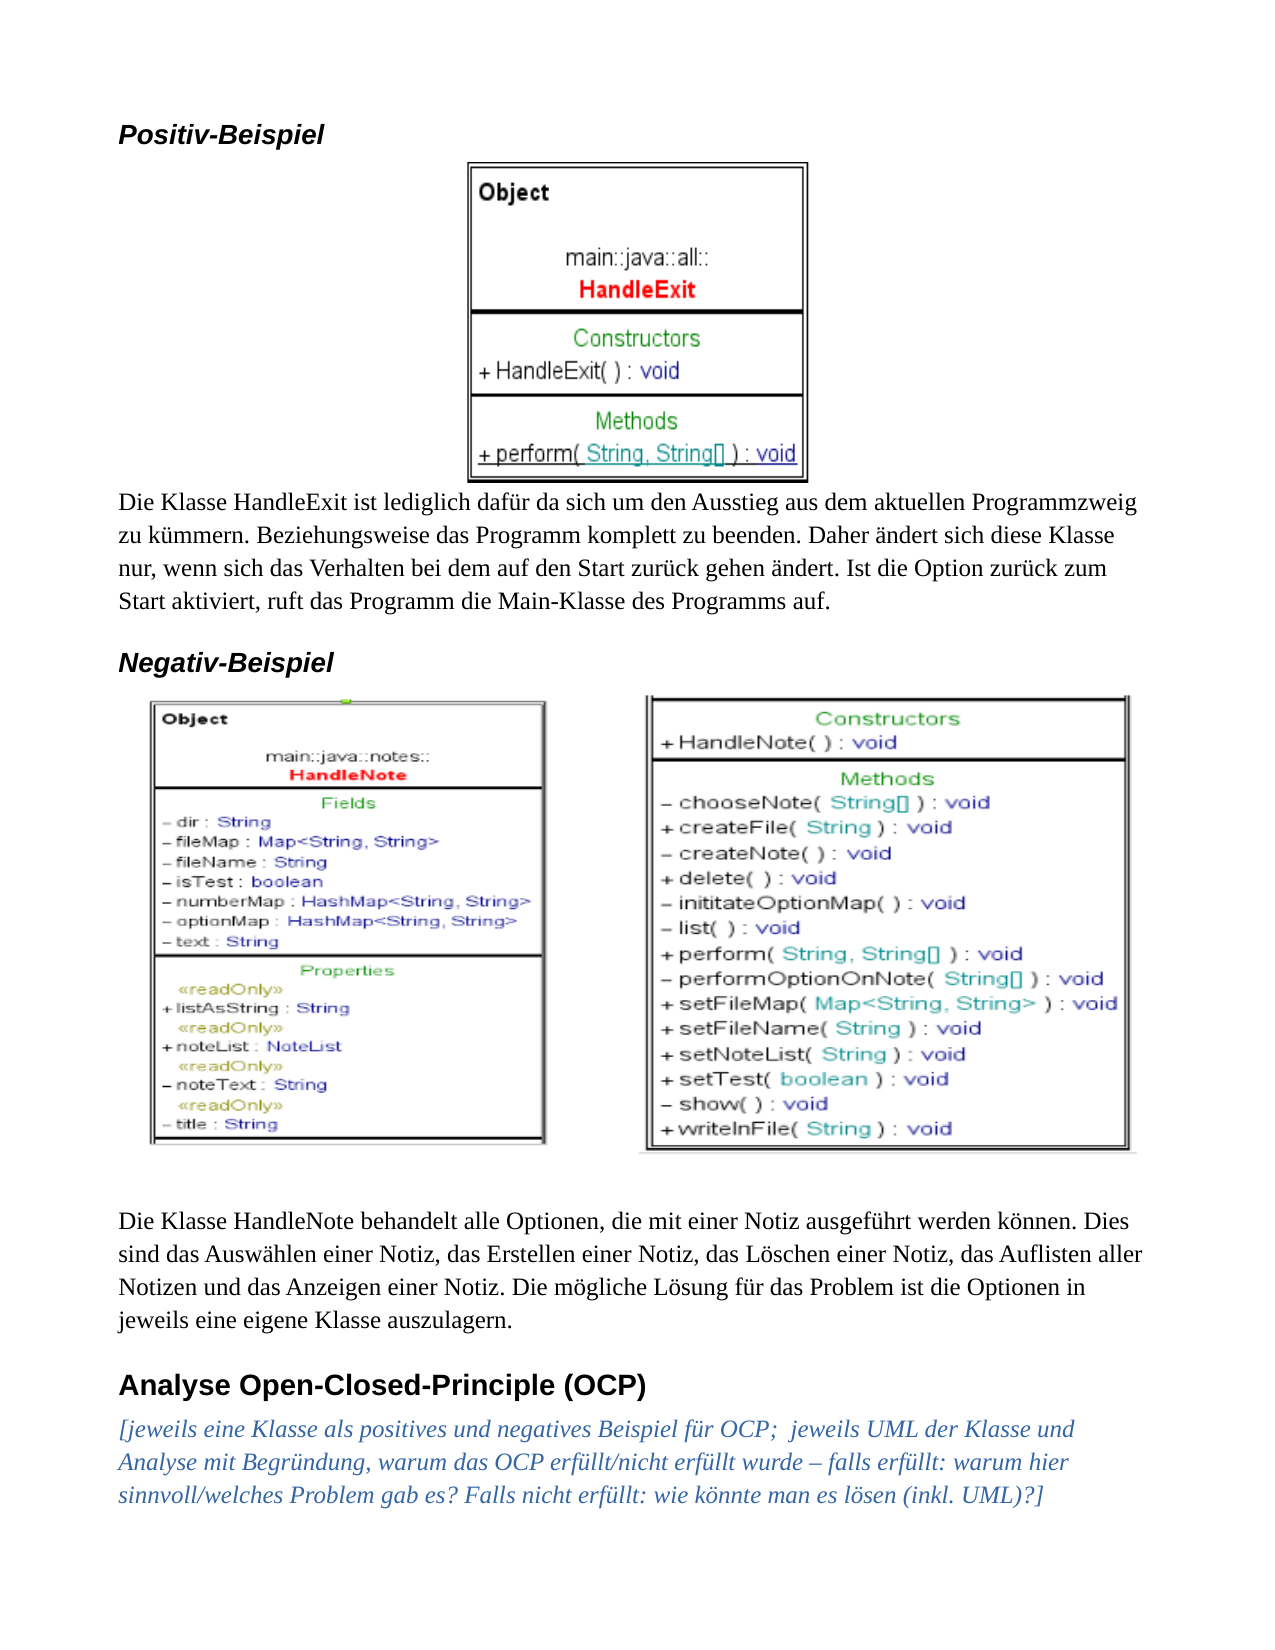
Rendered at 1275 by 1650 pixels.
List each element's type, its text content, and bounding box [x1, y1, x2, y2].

subtitle Analyse Open-Closed-Principle (OCP) [118, 1368, 1157, 1401]
picture [118, 690, 1157, 1155]
subtitle Positiv-Beispiel [118, 118, 1157, 150]
text Die Klasse HandleNote behandelt alle Optionen, die mit einer Notiz ausgeführt werden können. Dies sind das Auswählen einer Notiz, das Erstellen einer Notiz, das Löschen einer Notiz, das Auflisten aller Notizen und das Anzeigen einer Notiz. Die mögliche Lösung für das Problem ist die Optionen in jeweils eine eigene Klasse auszulagern. [118, 1206, 1157, 1334]
text Die Klasse HandleExit ist lediglich dafür da sich um den Ausstieg aus dem aktuellen Programmzweig zu kümmern. Beziehungsweise das Programm komplett zu beenden. Daher ändert sich diese Klasse nur, wenn sich das Verhalten bei dem auf den Start zurück gehen ändert. Ist die Option zurück zum Start aktiviert, ruft das Programm die Main-Klasse des Programms auf. [118, 483, 1157, 615]
text [jeweils eine Klasse als positives und negatives Beispiel für OCP; jeweils UML der Klasse und Analyse mit Begründung, warum das OCP erfüllt/nicht erfüllt wurde – falls erfüllt: warum hier sinnvoll/welches Problem gab es? Falls nicht erfüllt: wie könnte man es lösen (inkl. UML)?] [118, 1414, 1157, 1509]
picture [457, 162, 818, 483]
subtitle Negativ-Beispiel [118, 646, 1157, 678]
